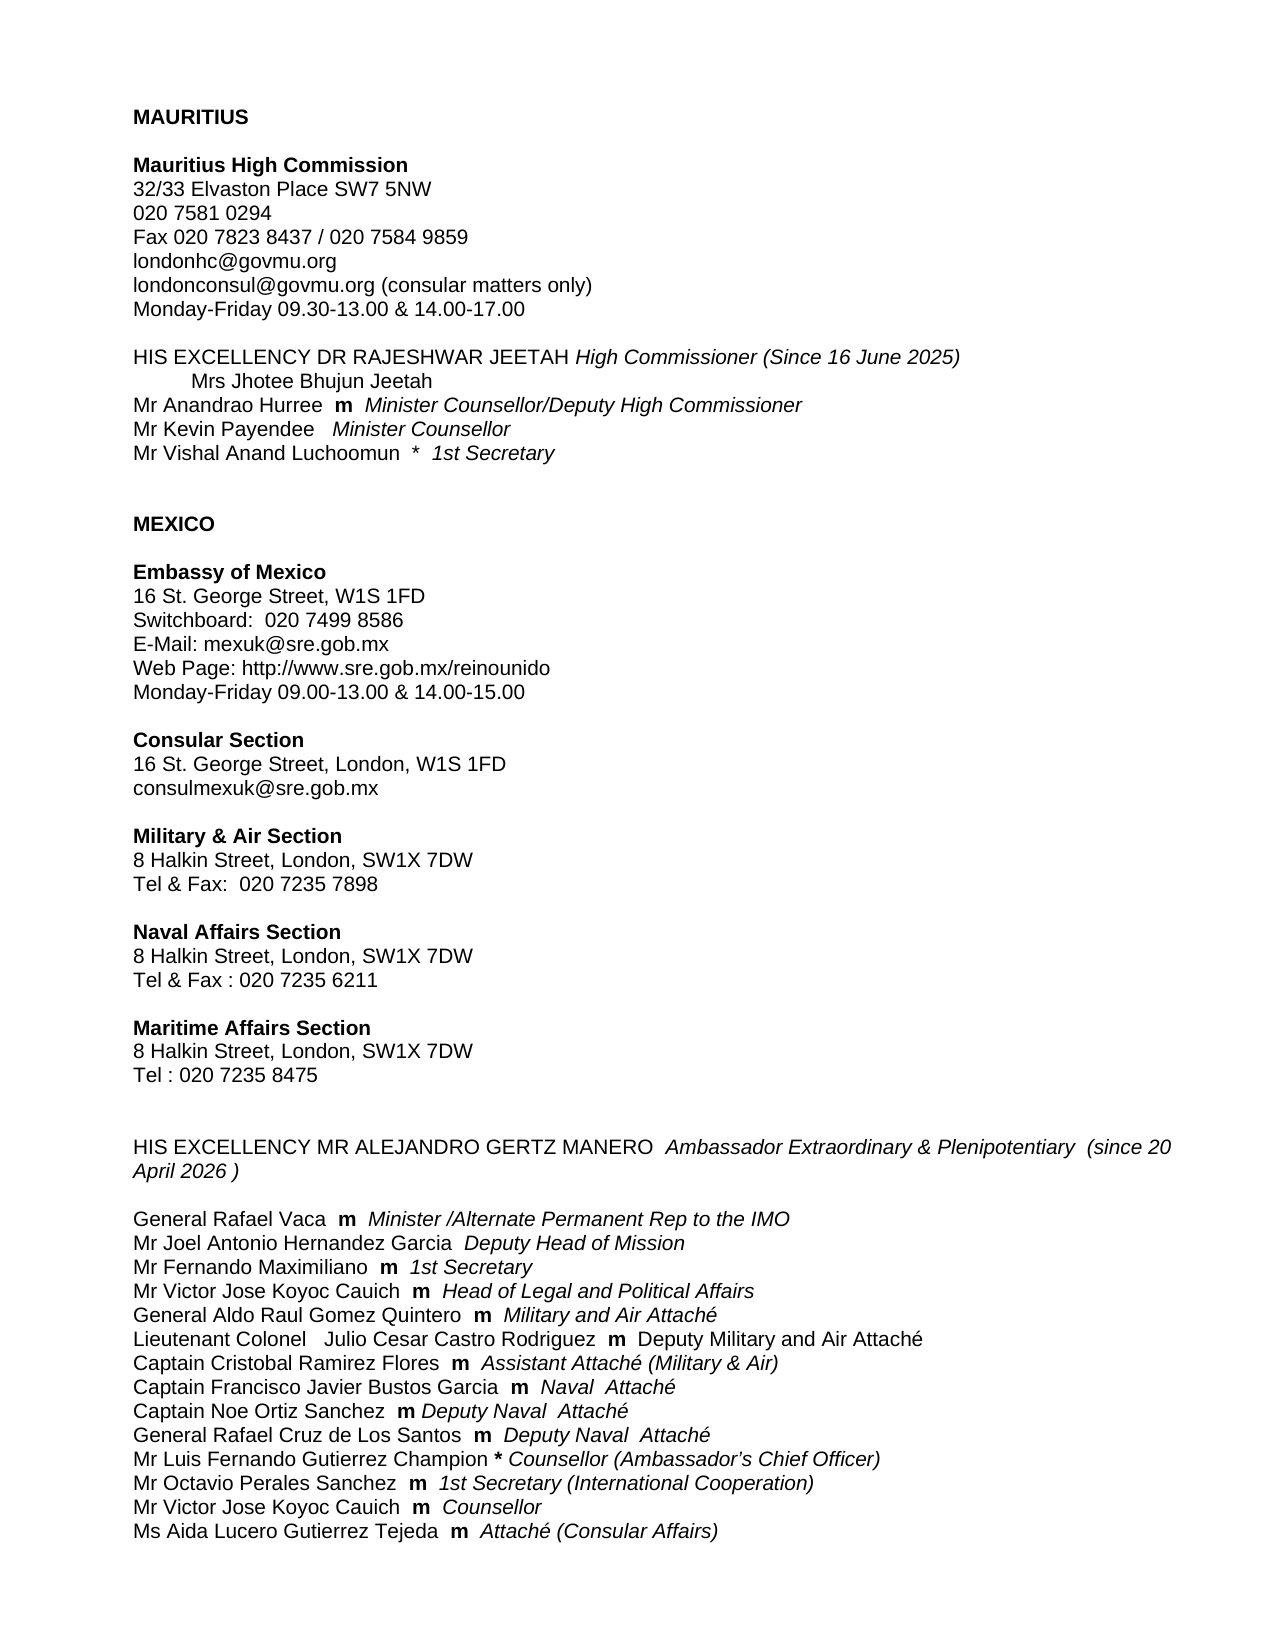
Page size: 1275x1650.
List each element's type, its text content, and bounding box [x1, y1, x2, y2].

text Mr Joel Antonio Hernandez Garcia Deputy Head of Mission [133, 1231, 1181, 1255]
text HIS EXCELLENCY DR RAJESHWAR JEETAH High Commissioner (Since 16 June 2025) [133, 344, 1181, 368]
text Mr Octavio Perales Sanchez m 1st Secretary (International Cooperation) [133, 1471, 1181, 1494]
text Mr Vishal Anand Luchoomun * 1st Secretary [133, 440, 1181, 464]
text Lieutenant Colonel Julio Cesar Castro Rodriguez m Deputy Military and Air Attaché [133, 1327, 1181, 1351]
text Monday-Friday 09.30-13.00 & 14.00-17.00 [133, 297, 1181, 321]
text 8 Halkin Street, London, SW1X 7DW [133, 943, 1181, 967]
text Captain Francisco Javier Bustos Garcia m Naval Attaché [133, 1375, 1181, 1399]
text E-Mail: mexuk@sre.gob.mx [133, 632, 1181, 656]
text Web Page: http://www.sre.gob.mx/reinounido [133, 656, 1181, 680]
text consulmexuk@sre.gob.mx [133, 776, 1181, 800]
text Mrs Jhotee Bhujun Jeetah [133, 368, 1181, 392]
text Mr Luis Fernando Gutierrez Champion * Counsellor (Ambassador’s Chief Officer) [133, 1447, 1181, 1471]
text Mauritius High Commission [133, 153, 1181, 177]
text General Rafael Vaca m Minister /Alternate Permanent Rep to the IMO [133, 1207, 1181, 1231]
text Tel & Fax : 020 7235 6211 [133, 967, 1181, 991]
text Mr Fernando Maximiliano m 1st Secretary [133, 1255, 1181, 1279]
text Embassy of Mexico [133, 560, 1181, 584]
text 8 Halkin Street, London, SW1X 7DW [133, 1039, 1181, 1063]
text General Rafael Cruz de Los Santos m Deputy Naval Attaché [133, 1423, 1181, 1447]
subtitle Naval Affairs Section [133, 919, 1181, 943]
text londonconsul@govmu.org (consular matters only) [133, 273, 1181, 297]
text Captain Cristobal Ramirez Flores m Assistant Attaché (Military & Air) [133, 1351, 1181, 1375]
text Fax 020 7823 8437 / 020 7584 9859 [133, 225, 1181, 249]
text londonhc@govmu.org [133, 249, 1181, 273]
text Mr Anandrao Hurree m Minister Counsellor/Deputy High Commissioner [133, 392, 1181, 416]
subtitle Maritime Affairs Section [133, 1015, 1181, 1039]
text 16 St. George Street, London, W1S 1FD [133, 752, 1181, 776]
text Switchboard: 020 7499 8586 [133, 608, 1181, 632]
subtitle Consular Section [133, 728, 1181, 752]
text General Aldo Raul Gomez Quintero m Military and Air Attaché [133, 1303, 1181, 1327]
text 8 Halkin Street, London, SW1X 7DW [133, 848, 1181, 872]
text Tel & Fax: 020 7235 7898 [133, 872, 1181, 896]
text HIS EXCELLENCY MR ALEJANDRO GERTZ MANERO Ambassador Extraordinary & Plenipotentiary (since 20 April 2026 ) [133, 1135, 1181, 1183]
text Captain Noe Ortiz Sanchez m Deputy Naval Attaché [133, 1399, 1181, 1423]
text MEXICO [133, 512, 1181, 536]
subtitle Military & Air Section [133, 824, 1181, 848]
text 16 St. George Street, W1S 1FD [133, 584, 1181, 608]
text Tel : 020 7235 8475 [133, 1063, 1181, 1087]
text Ms Aida Lucero Gutierrez Tejeda m Attaché (Consular Affairs) [133, 1518, 1181, 1542]
text Mr Victor Jose Koyoc Cauich m Head of Legal and Political Affairs [133, 1279, 1181, 1303]
text MAURITIUS [133, 105, 1181, 129]
text Mr Victor Jose Koyoc Cauich m Counsellor [133, 1494, 1181, 1518]
text 020 7581 0294 [133, 201, 1181, 225]
text Mr Kevin Payendee Minister Counsellor [133, 416, 1181, 440]
text 32/33 Elvaston Place SW7 5NW [133, 177, 1181, 201]
text Monday-Friday 09.00-13.00 & 14.00-15.00 [133, 680, 1181, 704]
